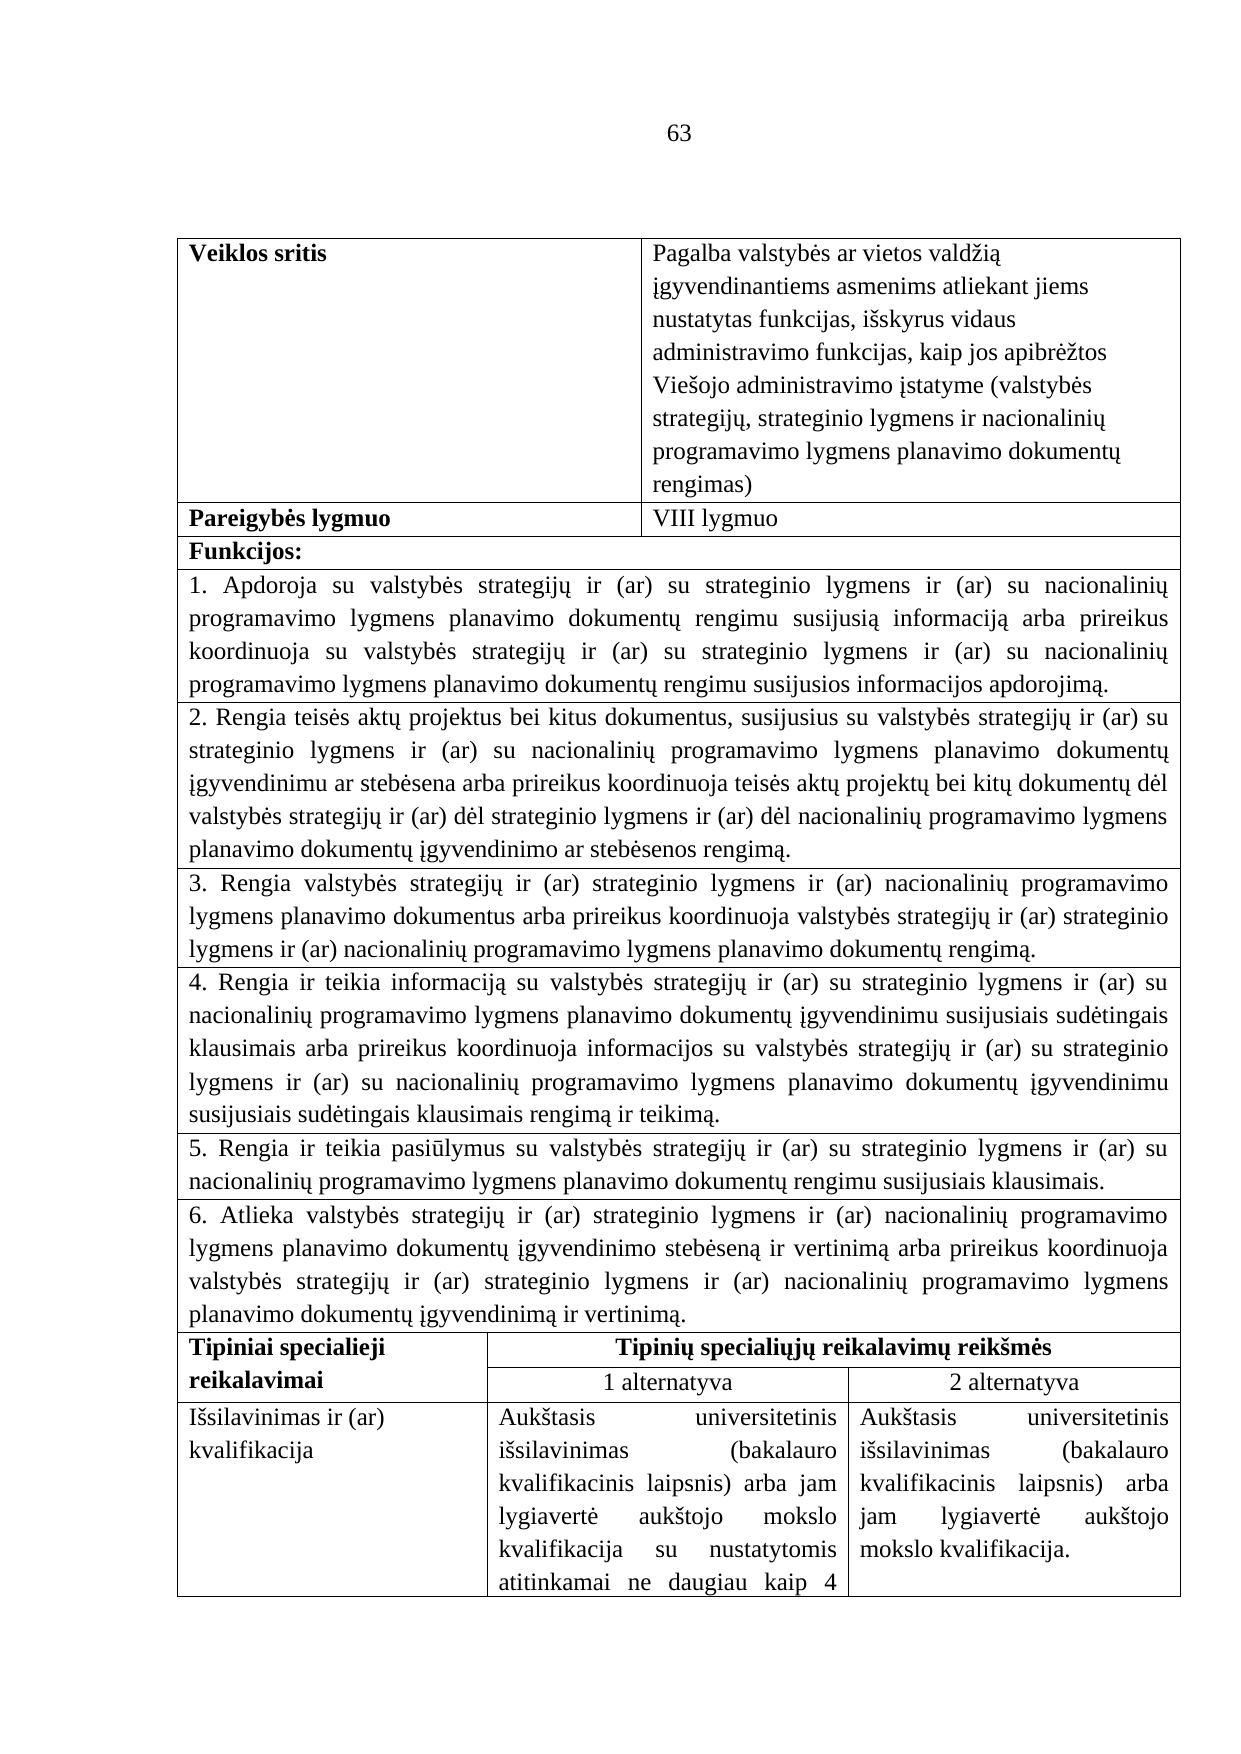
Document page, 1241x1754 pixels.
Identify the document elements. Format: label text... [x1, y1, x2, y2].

table_cell Tipiniai specialieji reikalavimai [178, 1333, 487, 1401]
table_cell 1 alternatyva [488, 1368, 848, 1401]
table_header Pagalba valstybės ar vietos valdžią įgyvendinantiems asmenims atliekant jiems nustatytas funkcijas, išskyrus vidaus administravimo funkcijas, kaip jos apibrėžtos Viešojo administravimo įstatyme (valstybės strategijų, strateginio lygmens ir nacionalinių programavimo lygmens planavimo dokumentų rengimas) [642, 239, 1180, 502]
table_cell Aukštasis universitetinis išsilavinimas (bakalauro kvalifikacinis laipsnis) arba jam lygiavertė aukštojo mokslo kvalifikacija. [849, 1403, 1180, 1596]
table_cell 6. Atlieka valstybės strategijų ir (ar) strateginio lygmens ir (ar) nacionalinių programavimo lygmens planavimo dokumentų įgyvendinimo stebėseną ir vertinimą arba prireikus koordinuoja valstybės strategijų ir (ar) strateginio lygmens ir (ar) nacionalinių programavimo lygmens planavimo dokumentų įgyvendinimą ir vertinimą. [178, 1200, 1180, 1332]
table_cell 2. Rengia teisės aktų projektus bei kitus dokumentus, susijusius su valstybės strategijų ir (ar) su strateginio lygmens ir (ar) su nacionalinių programavimo lygmens planavimo dokumentų įgyvendinimu ar stebėsena arba prireikus koordinuoja teisės aktų projektų bei kitų dokumentų dėl valstybės strategijų ir (ar) dėl strateginio lygmens ir (ar) dėl nacionalinių programavimo lygmens planavimo dokumentų įgyvendinimo ar stebėsenos rengimą. [178, 703, 1180, 867]
table_cell 1. Apdoroja su valstybės strategijų ir (ar) su strateginio lygmens ir (ar) su nacionalinių programavimo lygmens planavimo dokumentų rengimu susijusią informaciją arba prireikus koordinuoja su valstybės strategijų ir (ar) su strateginio lygmens ir (ar) su nacionalinių programavimo lygmens planavimo dokumentų rengimu susijusios informacijos apdorojimą. [178, 570, 1180, 702]
table_cell VIII lygmuo [642, 503, 1180, 536]
table_cell Funkcijos: [178, 537, 1180, 569]
table_cell 5. Rengia ir teikia pasiūlymus su valstybės strategijų ir (ar) su strateginio lygmens ir (ar) su nacionalinių programavimo lygmens planavimo dokumentų rengimu susijusiais klausimais. [178, 1134, 1180, 1199]
table_cell 2 alternatyva [849, 1368, 1180, 1401]
table_header Veiklos sritis [178, 239, 641, 502]
table_cell 4. Rengia ir teikia informaciją su valstybės strategijų ir (ar) su strateginio lygmens ir (ar) su nacionalinių programavimo lygmens planavimo dokumentų įgyvendinimu susijusiais sudėtingais klausimais arba prireikus koordinuoja informacijos su valstybės strategijų ir (ar) su strateginio lygmens ir (ar) su nacionalinių programavimo lygmens planavimo dokumentų įgyvendinimu susijusiais sudėtingais klausimais rengimą ir teikimą. [178, 968, 1180, 1133]
table_cell Pareigybės lygmuo [178, 503, 641, 536]
table_cell 3. Rengia valstybės strategijų ir (ar) strateginio lygmens ir (ar) nacionalinių programavimo lygmens planavimo dokumentus arba prireikus koordinuoja valstybės strategijų ir (ar) strateginio lygmens ir (ar) nacionalinių programavimo lygmens planavimo dokumentų rengimą. [178, 869, 1180, 967]
table_cell Aukštasis universitetinis išsilavinimas (bakalauro kvalifikacinis laipsnis) arba jam lygiavertė aukštojo mokslo kvalifikacija su nustatytomis atitinkamai ne daugiau kaip 4 [488, 1403, 848, 1596]
table_cell Tipinių specialiųjų reikalavimų reikšmės [488, 1333, 1180, 1367]
table_cell Išsilavinimas ir (ar) kvalifikacija [178, 1403, 487, 1596]
